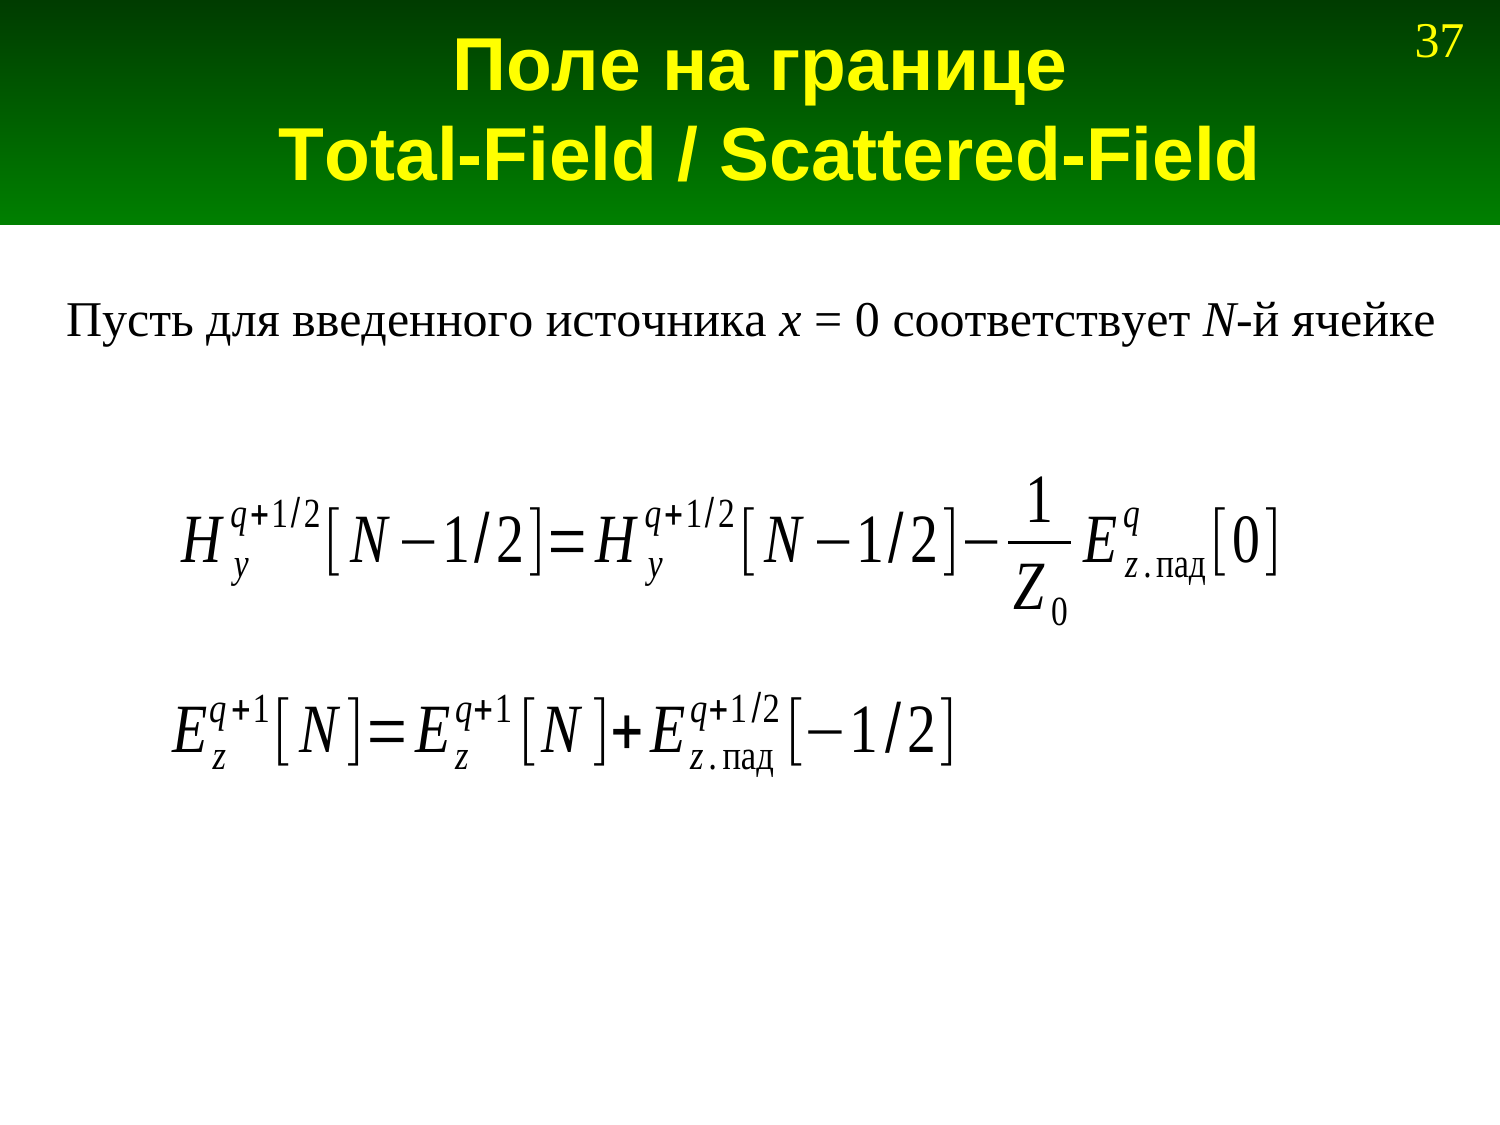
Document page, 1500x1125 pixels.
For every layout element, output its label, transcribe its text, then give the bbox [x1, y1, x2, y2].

chart [153, 460, 1304, 635]
chart [154, 683, 969, 780]
text_box Пусть для введенного источника x = 0 соответствует N-й ячейке [51, 279, 1468, 355]
title Поле на границе Total-Field / Scattered-Field [100, 7, 1441, 204]
